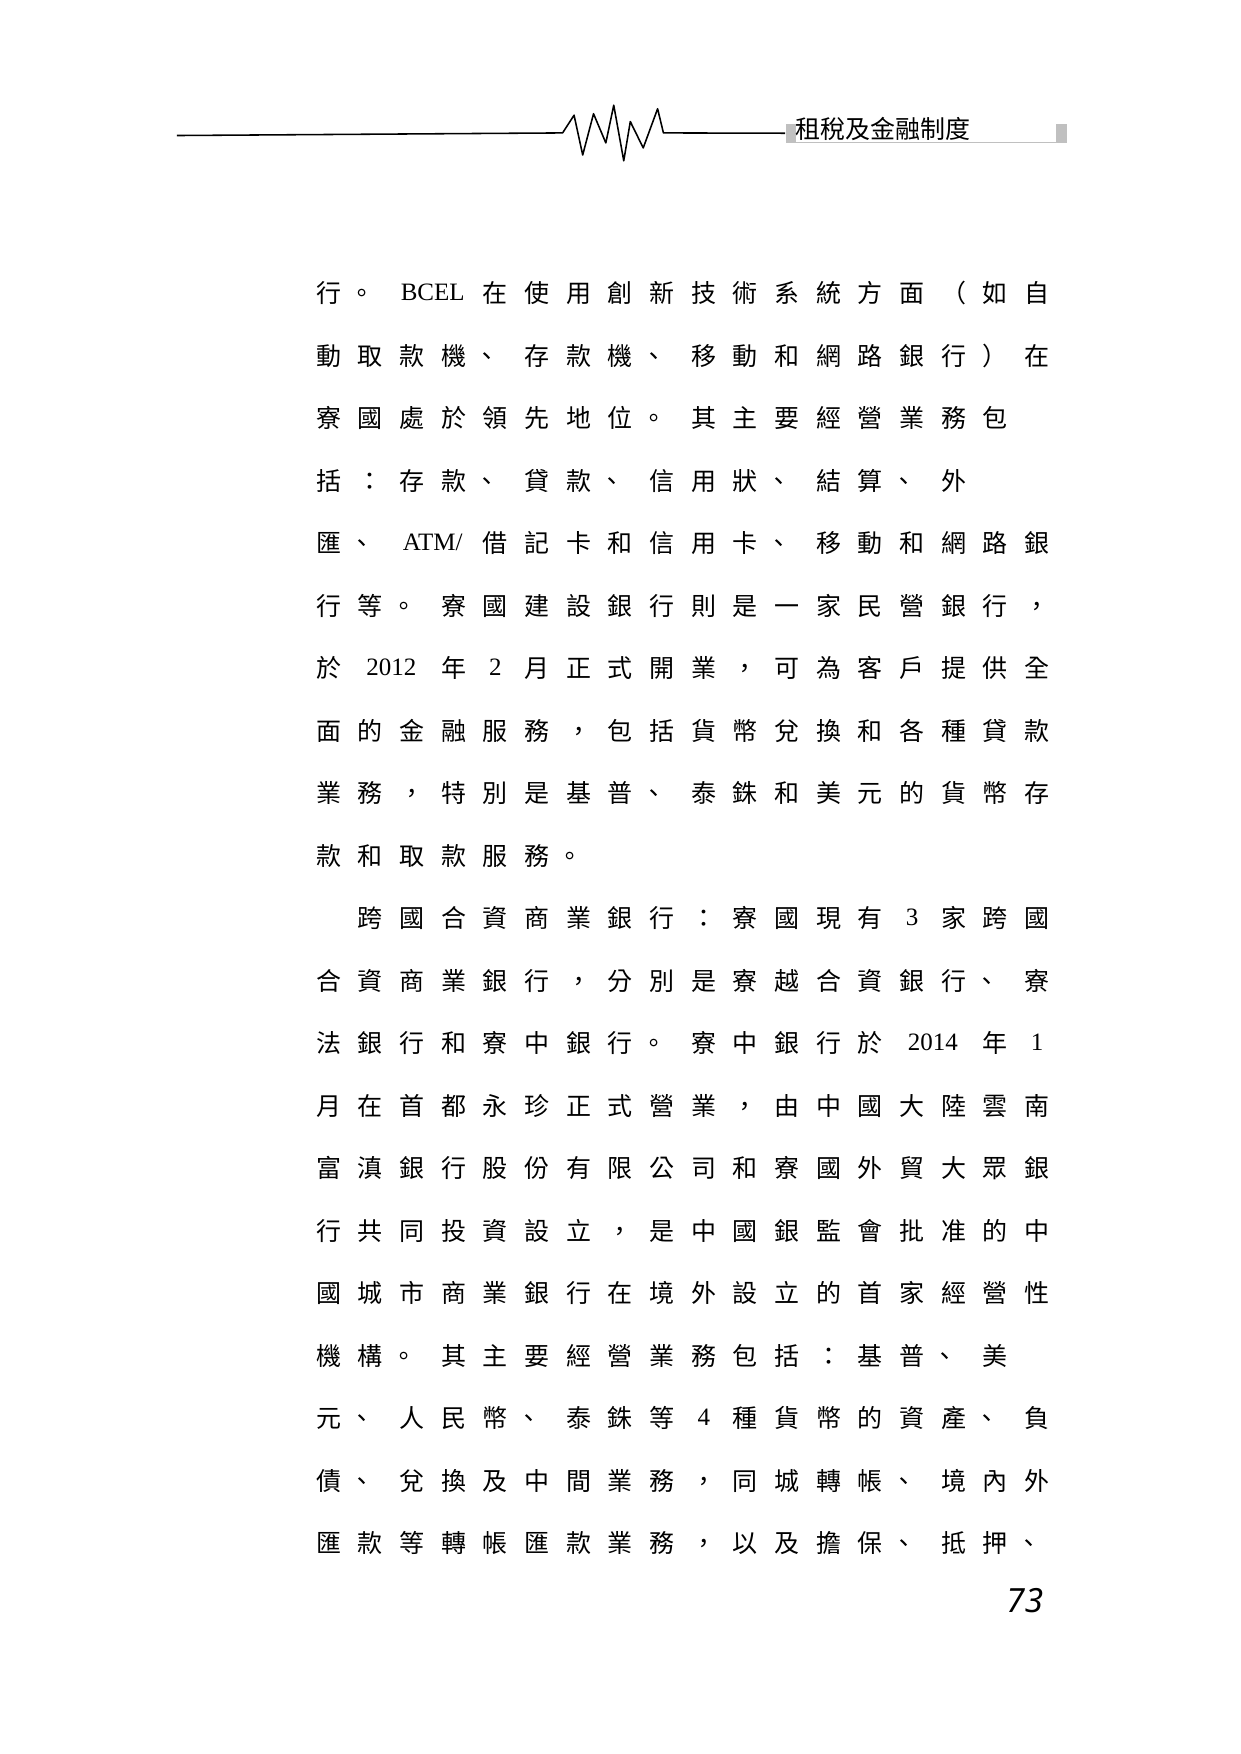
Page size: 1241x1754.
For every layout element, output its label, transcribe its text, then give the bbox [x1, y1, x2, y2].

text 行。BCEL在使用創新技術系統方面（如自動取款機、存款機、移動和網路銀行）在寮國處於領先地位。其主要經營業務包括：存款、貸款、信用狀、結算、外匯、ATM/借記卡和信用卡、移動和網路銀行等。寮國建設銀行則是一家民營銀行，於2012年2月正式開業，可為客戶提供全面的金融服務，包括貨幣兌換和各種貸款業務，特別是基普、泰銖和美元的貨幣存款和取款服務。 [281, 250, 1058, 875]
text 跨國合資商業銀行：寮國現有3家跨國合資商業銀行，分別是寮越合資銀行、寮法銀行和寮中銀行。寮中銀行於2014年1月在首都永珍正式營業，由中國大陸雲南富滇銀行股份有限公司和寮國外貿大眾銀行共同投資設立，是中國銀監會批准的中國城市商業銀行在境外設立的首家經營性機構。其主要經營業務包括：基普、美元、人民幣、泰銖等4種貨幣的資產、負債、兌換及中間業務，同城轉帳、境內外匯款等轉帳匯款業務，以及擔保、抵押、 [281, 875, 1058, 1563]
